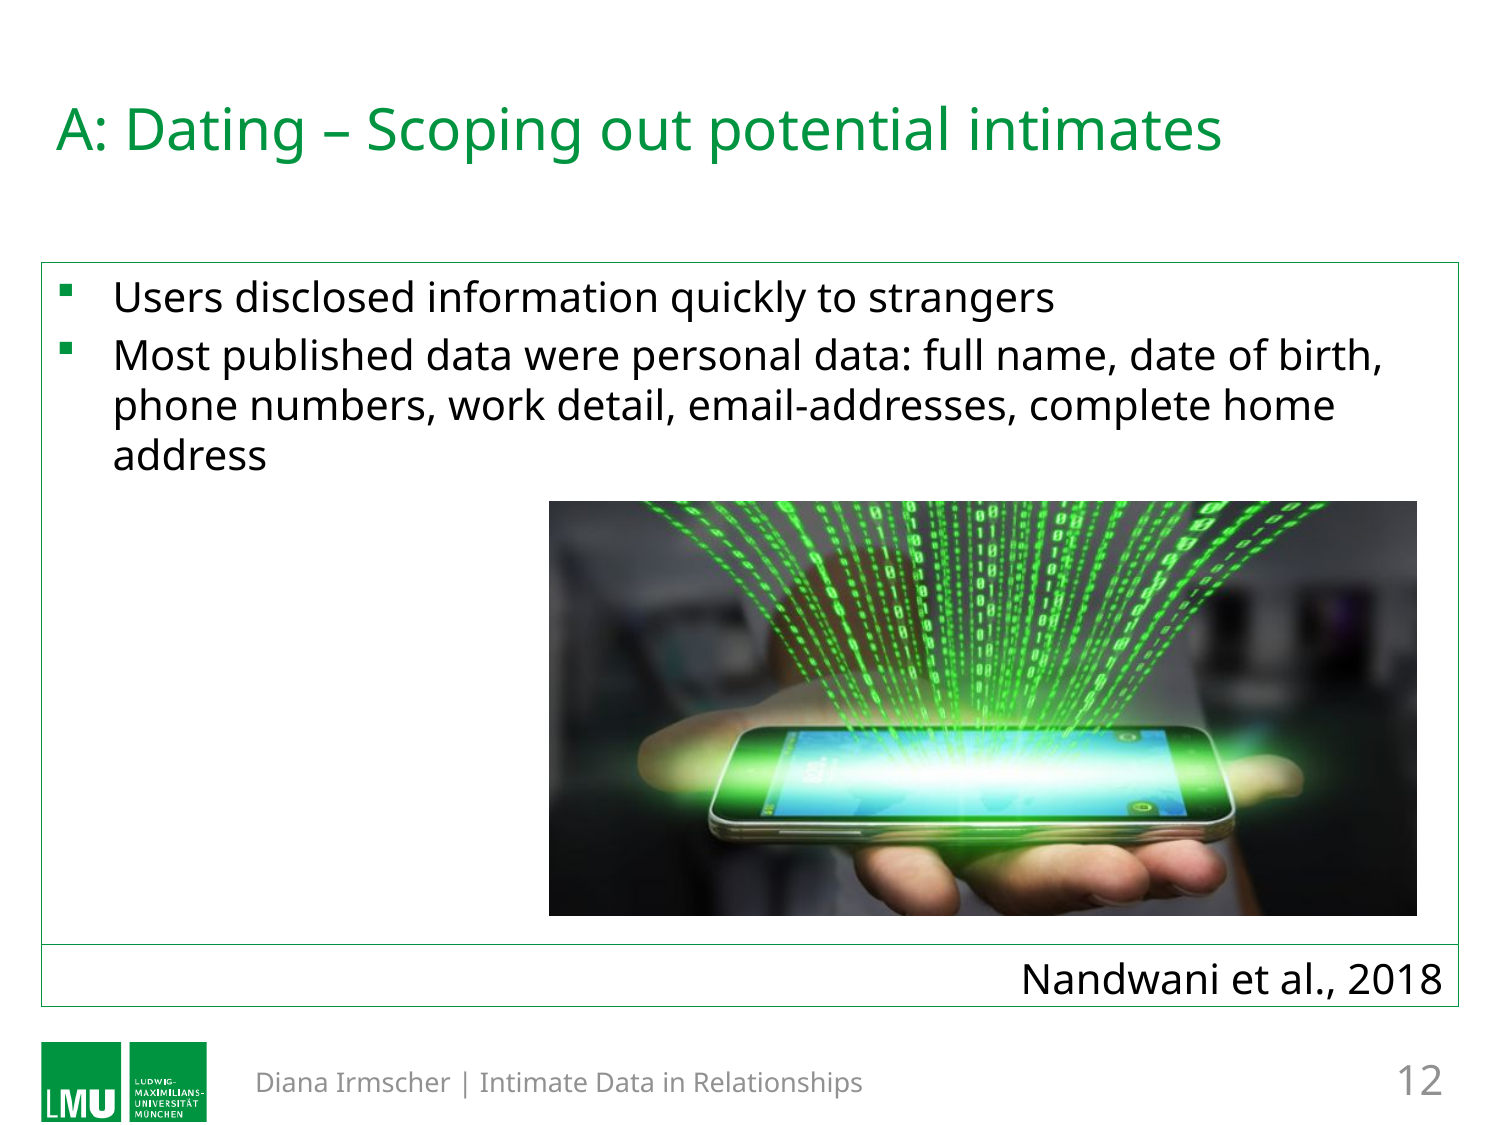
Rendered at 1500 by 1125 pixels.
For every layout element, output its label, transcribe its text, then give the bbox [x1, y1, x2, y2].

slide_number [1014, 1046, 1459, 1117]
title A: Dating – Scoping out potential intimates [41, 37, 1459, 217]
picture [549, 501, 1417, 916]
list Nandwani et al., 2018 [41, 944, 1459, 1007]
list Users disclosed information quickly to strangers Most published data were personal data: full name, date of birth, phone numbers, work detail, email-addresses, complete home address [41, 262, 1459, 944]
footer Diana Irmscher | Intimate Data in Relationships [240, 1046, 963, 1117]
